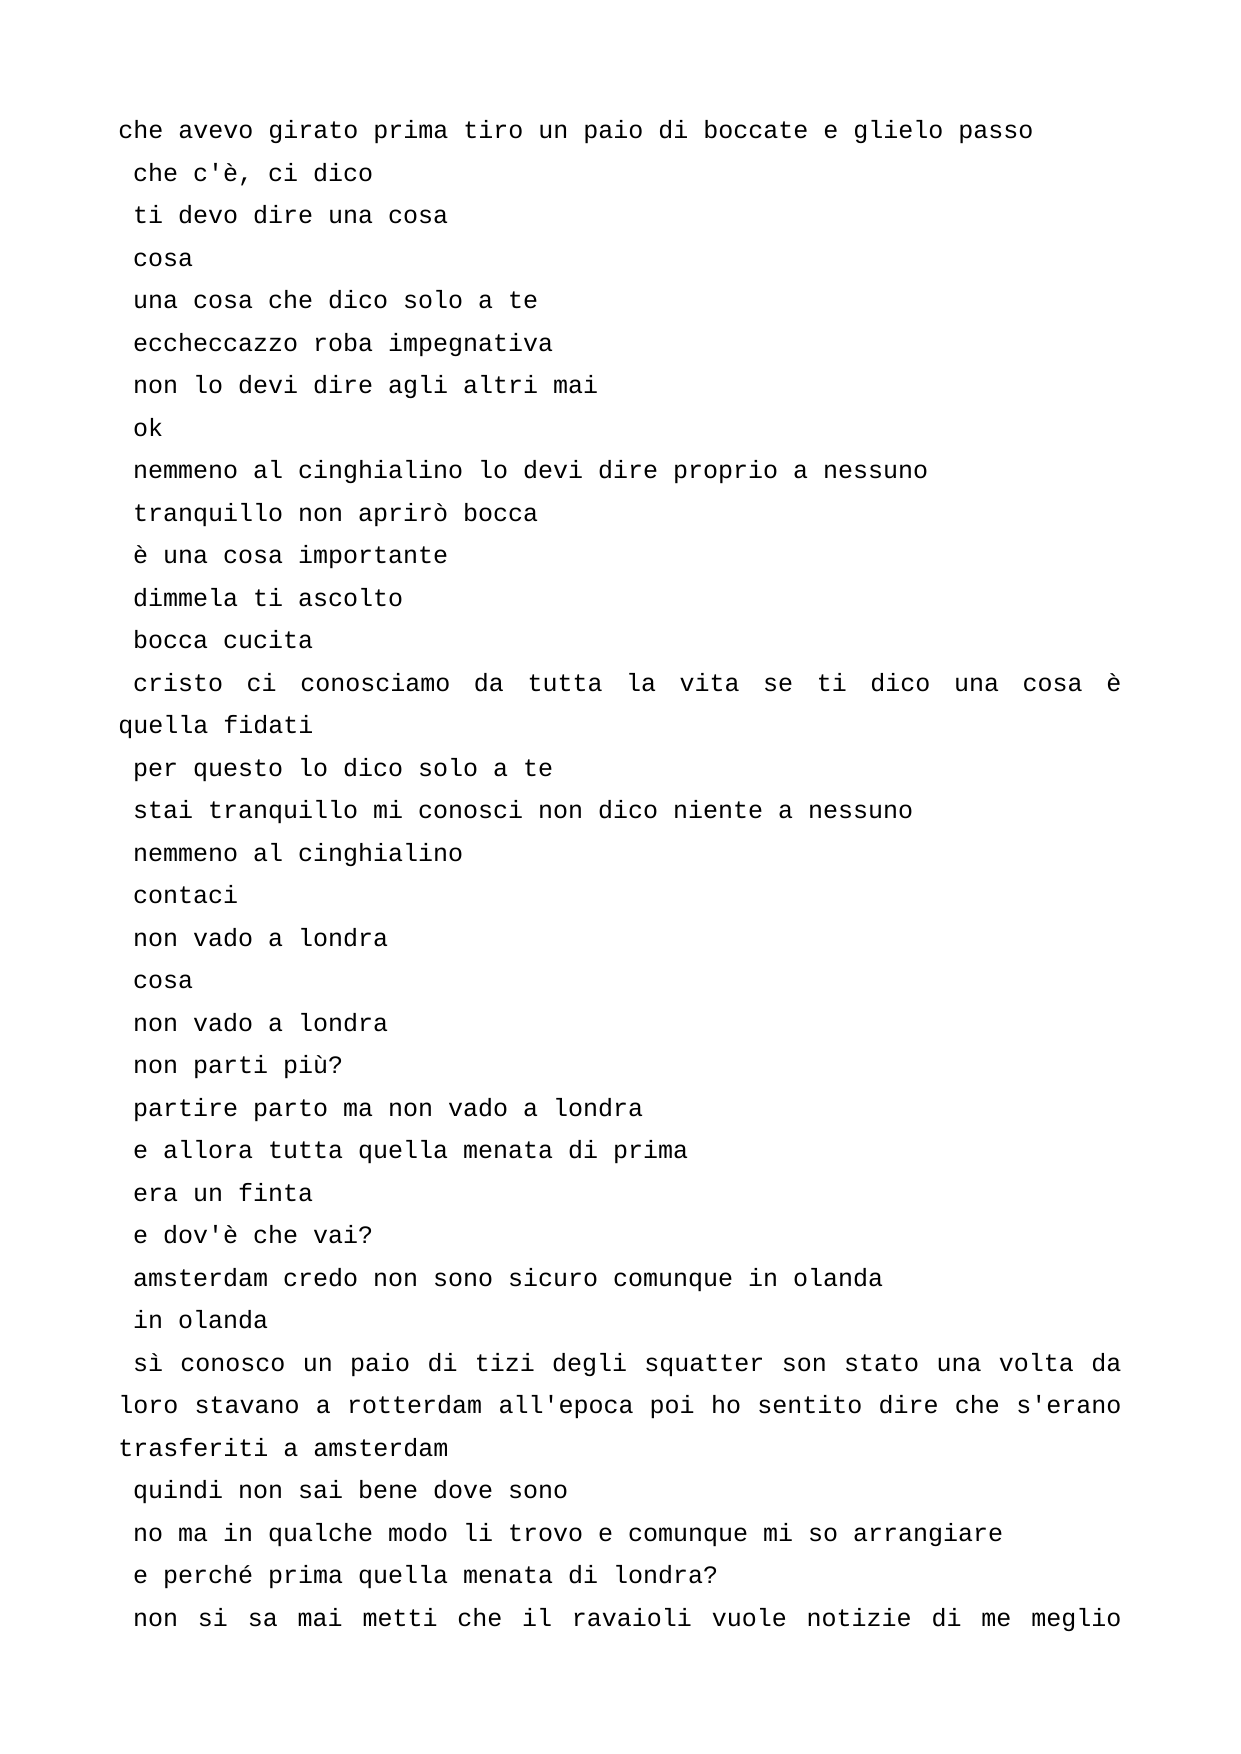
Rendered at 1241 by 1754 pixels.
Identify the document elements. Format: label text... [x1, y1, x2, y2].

text partire parto ma non vado a londra [118, 1096, 1122, 1124]
text era un finta [118, 1181, 1122, 1209]
text una cosa che dico solo a te [118, 288, 1122, 316]
text non si sa mai metti che il ravaioli vuole notizie di me meglio [118, 1606, 1122, 1634]
text non parti più? [118, 1053, 1122, 1081]
text no ma in qualche modo li trovo e comunque mi so arrangiare [118, 1521, 1122, 1549]
text amsterdam credo non sono sicuro comunque in olanda [118, 1266, 1122, 1294]
text cosa [118, 246, 1122, 274]
text è una cosa importante [118, 543, 1122, 571]
text quindi non sai bene dove sono [118, 1478, 1122, 1506]
text in olanda [118, 1308, 1122, 1336]
text che avevo girato prima tiro un paio di boccate e glielo passo [118, 118, 1122, 146]
text ok [118, 416, 1122, 444]
text bocca cucita [118, 628, 1122, 656]
text tranquillo non aprirò bocca [118, 501, 1122, 529]
text e allora tutta quella menata di prima [118, 1138, 1122, 1166]
text contaci [118, 883, 1122, 911]
text sì conosco un paio di tizi degli squatter son stato una volta da loro stavano a rotterdam all'epoca poi ho sentito dire che s'erano trasferiti a amsterdam [118, 1351, 1122, 1464]
text non vado a londra [118, 926, 1122, 954]
text nemmeno al cinghialino lo devi dire proprio a nessuno [118, 458, 1122, 486]
text che c'è, ci dico [118, 161, 1122, 189]
text non vado a londra [118, 1011, 1122, 1039]
text nemmeno al cinghialino [118, 841, 1122, 869]
text e dov'è che vai? [118, 1223, 1122, 1251]
text ti devo dire una cosa [118, 203, 1122, 231]
text dimmela ti ascolto [118, 586, 1122, 614]
text e perché prima quella menata di londra? [118, 1563, 1122, 1591]
text non lo devi dire agli altri mai [118, 373, 1122, 401]
text eccheccazzo roba impegnativa [118, 331, 1122, 359]
text per questo lo dico solo a te [118, 756, 1122, 784]
text stai tranquillo mi conosci non dico niente a nessuno [118, 798, 1122, 826]
text cristo ci conosciamo da tutta la vita se ti dico una cosa è quella fidati [118, 671, 1122, 741]
text cosa [118, 968, 1122, 996]
